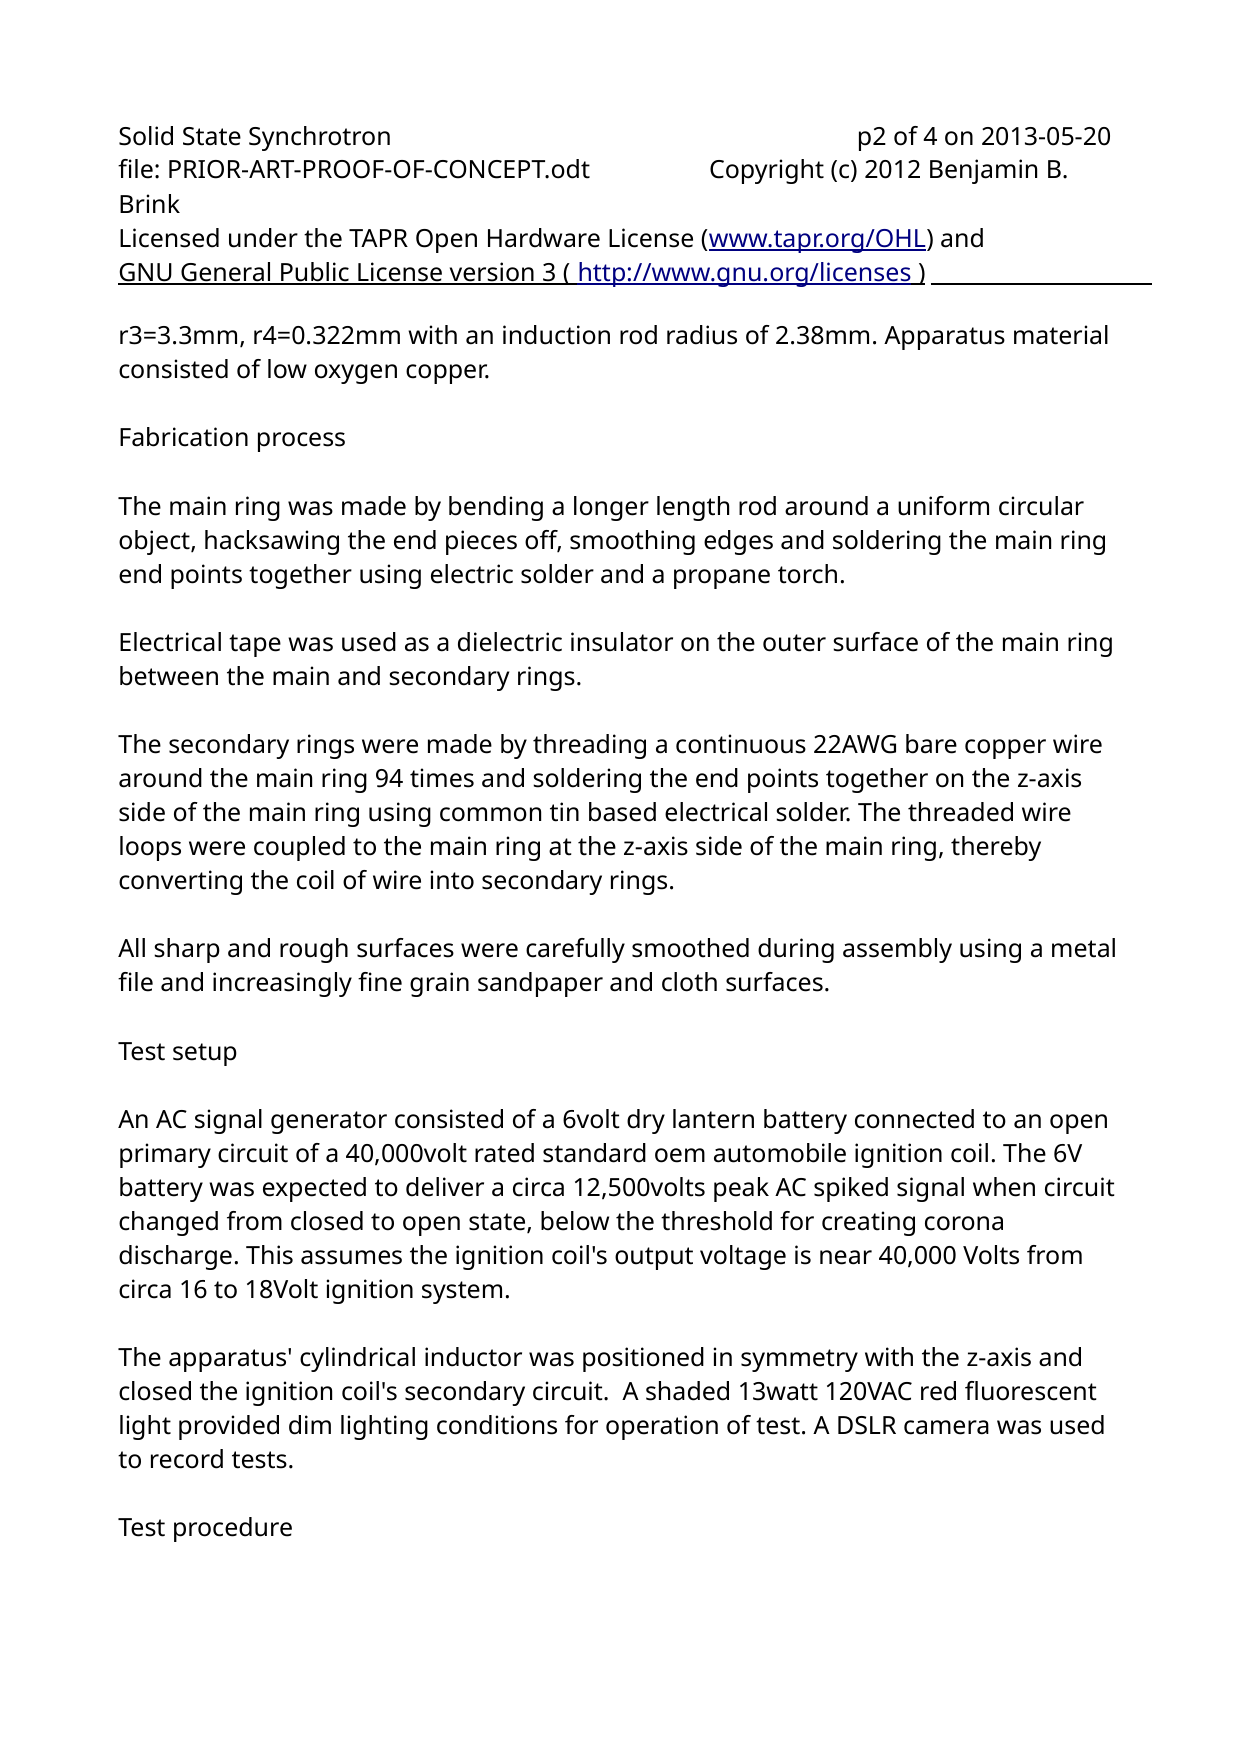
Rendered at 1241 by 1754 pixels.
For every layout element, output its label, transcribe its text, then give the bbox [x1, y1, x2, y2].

text The main ring was made by bending a longer length rod around a uniform circular object, hacksawing the end pieces off, smoothing edges and soldering the main ring end points together using electric solder and a propane torch. [118, 488, 1122, 590]
text All sharp and rough surfaces were carefully smoothed during assembly using a metal file and increasingly fine grain sandpaper and cloth surfaces. [118, 931, 1122, 999]
text Test setup [118, 1033, 1122, 1067]
text An AC signal generator consisted of a 6volt dry lantern battery connected to an open primary circuit of a 40,000volt rated standard oem automobile ignition coil. The 6V battery was expected to deliver a circa 12,500volts peak AC spiked signal when circuit changed from closed to open state, below the threshold for creating corona discharge. This assumes the ignition coil's output voltage is near 40,000 Volts from circa 16 to 18Volt ignition system. [118, 1101, 1122, 1306]
text Test procedure [118, 1510, 1122, 1544]
text The apparatus' cylindrical inductor was positioned in symmetry with the z-axis and closed the ignition coil's secondary circuit. A shaded 13watt 120VAC red fluorescent light provided dim lighting conditions for operation of test. A DSLR camera was used to record tests. [118, 1340, 1122, 1476]
text The secondary rings were made by threading a continuous 22AWG bare copper wire around the main ring 94 times and soldering the end points together on the z-axis side of the main ring using common tin based electrical solder. The threaded wire loops were coupled to the main ring at the z-axis side of the main ring, thereby converting the coil of wire into secondary rings. [118, 727, 1122, 897]
text r3=3.3mm, r4=0.322mm with an induction rod radius of 2.38mm. Apparatus material consisted of low oxygen copper. [118, 318, 1122, 386]
text Electrical tape was used as a dielectric insulator on the outer surface of the main ring between the main and secondary rings. [118, 624, 1122, 693]
text Fabrication process [118, 420, 1122, 454]
